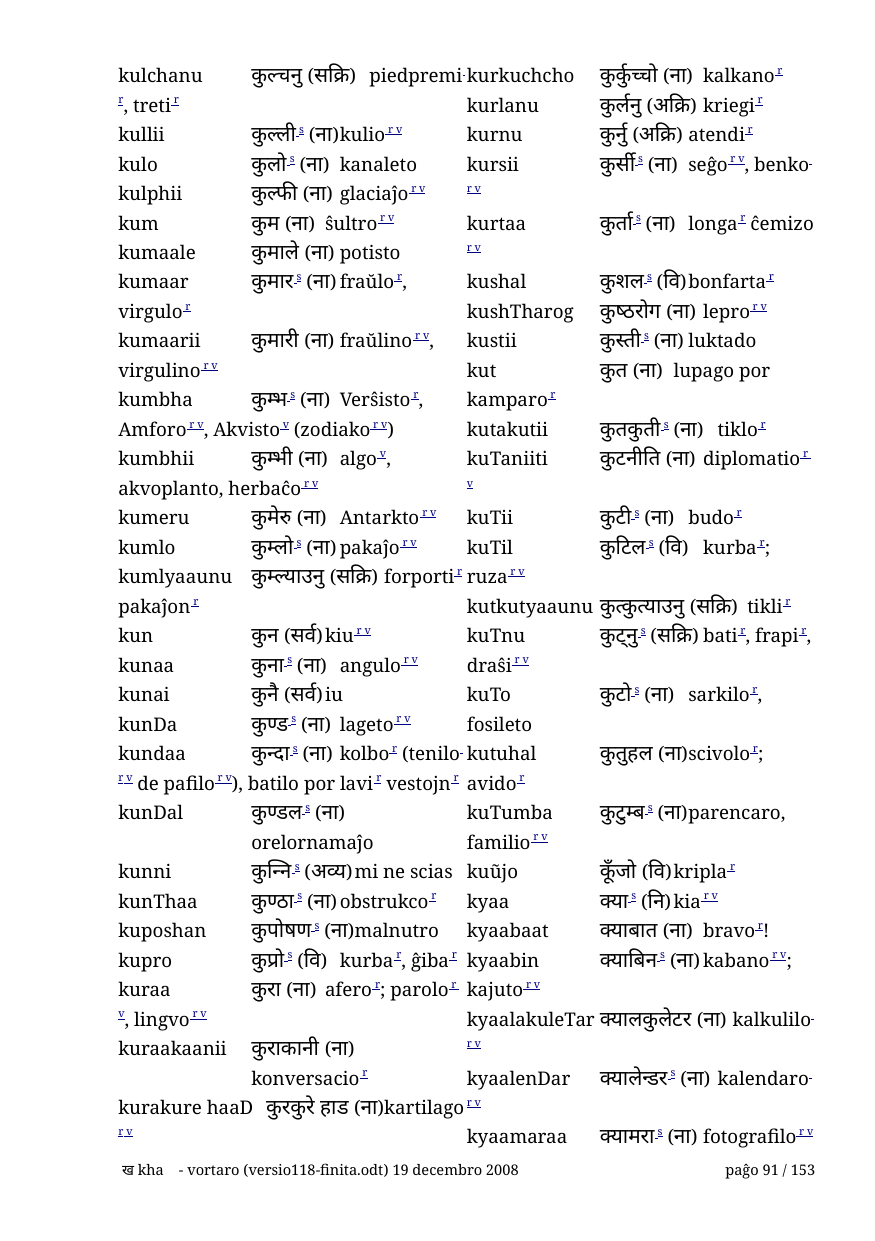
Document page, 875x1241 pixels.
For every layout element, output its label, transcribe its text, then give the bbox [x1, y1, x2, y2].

text kutkutyaaunu कुत्कुत्याउनु (सक्रि) tikli r [467, 590, 815, 619]
text kyaabaat क्याबात (ना) bravo r! [467, 914, 815, 943]
text kum कुम (ना) ŝultro r v [118, 206, 467, 236]
text kumlo कुम्लो s (ना) pakaĵo r v [118, 531, 467, 560]
text kurakure haaD कुरकुरे हाड (ना) kartilago r v [118, 1091, 467, 1150]
text kushTharog कुष्ठरोग (ना) lepro r v [467, 295, 815, 324]
text kun कुन (सर्व) kiu r v [118, 619, 467, 649]
text kurkuchcho कुर्कुच्चो (ना) kalkano r [467, 59, 815, 88]
text kulphii कुल्फी (ना) glaciaĵo r v [118, 177, 467, 206]
text kumeru कुमेरु (ना) Antarkto r v [118, 501, 467, 531]
text kunni कुन्नि s (अव्य) mi ne scias [118, 855, 467, 884]
text kulchanu कुल्चनु (सक्रि) piedpremi r, treti r [118, 59, 467, 118]
text kuraakaanii कुराकानी (ना) konversacio r [118, 1032, 467, 1091]
text kullii कुल्ली s (ना) kulio r v [118, 118, 467, 147]
text kushal कुशल s (वि) bonfarta r [467, 265, 815, 295]
text kutuhal कुतुहल (ना) scivolo r; avido r [467, 737, 815, 796]
text kumaale कुमाले (ना) potisto [118, 236, 467, 265]
text kuTnu कुट्नु s (सक्रि) bati r, frapi r, draŝi r v [467, 619, 815, 678]
text kundaa कुन्दा s (ना) kolbo r (tenilo r v de pafilo r v), batilo por lavi r vestojn r [118, 737, 467, 796]
text kumbha कुम्भ s (ना) Verŝisto r, Amforo r v, Akvisto v (zodiako r v) [118, 383, 467, 442]
text kunDal कुण्डल s (ना) orelornamaĵo [118, 796, 467, 855]
text kupro कुप्रो s (वि) kurba r, ĝiba r [118, 943, 467, 973]
text kurnu कुर्नु (अक्रि) atendi r [467, 118, 815, 147]
text kuTil कुटिल s (वि) kurba r; ruza r v [467, 531, 815, 590]
text kunaa कुना s (ना) angulo r v [118, 649, 467, 678]
text kuTo कुटो s (ना) sarkilo r, fosileto [467, 678, 815, 737]
text kumlyaaunu कुम्ल्याउनु (सक्रि) forporti r pakaĵon r [118, 560, 467, 619]
text kuũjo कूँजो (वि) kripla r [467, 855, 815, 884]
text kurlanu कुर्लनु (अक्रि) kriegi r [467, 88, 815, 118]
text kunai कुनै (सर्व) iu [118, 678, 467, 708]
text kunDa कुण्ड s (ना) lageto r v [118, 708, 467, 737]
text kyaa क्या s (नि) kia r v [467, 884, 815, 914]
text kuTumba कुटुम्ब s (ना) parencaro, familio r v [467, 796, 815, 855]
text kuTaniiti कुटनीति (ना) diplomatio r v [467, 442, 815, 501]
text kulo कुलो s (ना) kanaleto [118, 147, 467, 177]
text kurtaa कुर्ता s (ना) longa r ĉemizo r v [467, 206, 815, 265]
text kuTii कुटी s (ना) budo r [467, 501, 815, 531]
text kuraa कुरा (ना) afero r; parolo r v, lingvo r v [118, 973, 467, 1032]
text kunThaa कुण्ठा s (ना) obstrukco r [118, 884, 467, 914]
text kyaamaraa क्यामरा s (ना) fotografilo r v [467, 1120, 815, 1150]
text kutakutii कुतकुती s (ना) tiklo r [467, 413, 815, 442]
text kyaalakuleTar क्यालकुलेटर (ना) kalkulilo r v [467, 1002, 815, 1061]
text kumaar कुमार s (ना) fraŭlo r, virgulo r [118, 265, 467, 324]
text kustii कुस्ती s (ना) luktado [467, 324, 815, 354]
text kut कुत (ना) lupago por kamparo r [467, 354, 815, 413]
text kyaabin क्याबिन s (ना) kabano r v; kajuto r v [467, 943, 815, 1002]
text kyaalenDar क्यालेन्डर s (ना) kalendaro r v [467, 1061, 815, 1120]
text kursii कुर्सी s (ना) seĝo r v, benko r v [467, 147, 815, 206]
text kuposhan कुपोषण s (ना) malnutro [118, 914, 467, 943]
text kumaarii कुमारी (ना) fraŭlino r v, virgulino r v [118, 324, 467, 383]
text kumbhii कुम्भी (ना) algo v, akvoplanto, herbaĉo r v [118, 442, 467, 501]
